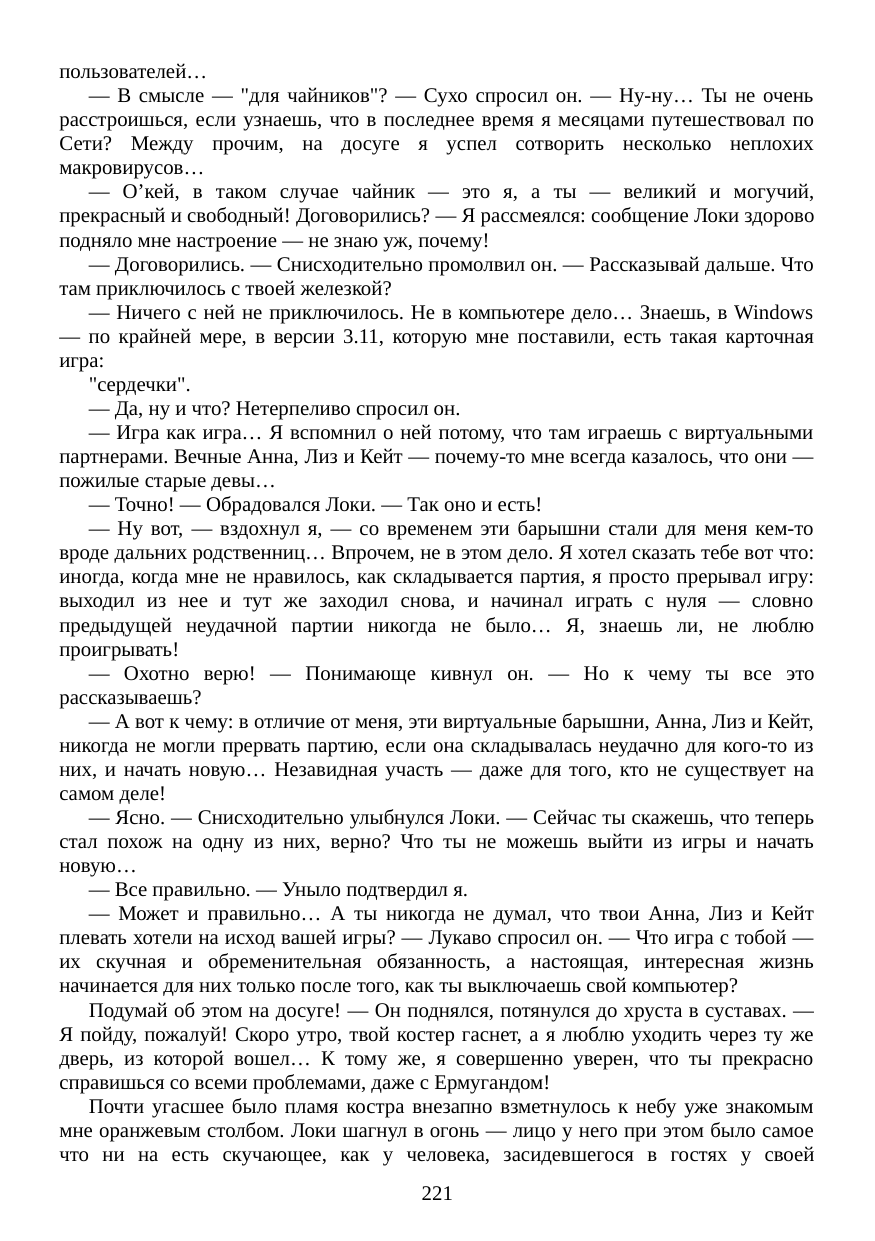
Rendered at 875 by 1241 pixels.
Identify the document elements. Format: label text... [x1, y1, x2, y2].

text — В смысле — "для чайников"? — Сухо спросил он. — Ну-ну… Ты не очень расстроишься, если узнаешь, что в последнее время я месяцами путешествовал по Сети? Между прочим, на досуге я успел сотворить несколько неплохих макровирусов… [59, 83, 815, 179]
text — Да, ну и что? Нетерпеливо спросил он. [59, 396, 815, 420]
text — Точно! — Обрадовался Локи. — Так оно и есть! [59, 492, 815, 516]
text — Все правильно. — Уныло подтвердил я. [59, 877, 815, 901]
text — Ничего с ней не приключилось. Не в компьютере дело… Знаешь, в Windows — по крайней мере, в версии 3.11, которую мне поставили, есть такая карточная игра: [59, 300, 815, 372]
text — Договорились. — Снисходительно промолвил он. — Рассказывай дальше. Что там приключилось с твоей железкой? [59, 252, 815, 300]
text — А вот к чему: в отличие от меня, эти виртуальные барышни, Анна, Лиз и Кейт, никогда не могли прервать партию, если она складывалась неудачно для кого-то из них, и начать новую… Незавидная участь — даже для того, кто не существует на самом деле! [59, 709, 815, 805]
text — О’кей, в таком случае чайник — это я, а ты — великий и могучий, прекрасный и свободный! Договорились? — Я рассмеялся: сообщение Локи здорово подняло мне настроение — не знаю уж, почему! [59, 179, 815, 252]
text — Игра как игра… Я вспомнил о ней потому, что там играешь с виртуальными партнерами. Вечные Анна, Лиз и Кейт — почему-то мне всегда казалось, что они — пожилые старые девы… [59, 420, 815, 492]
text "сердечки". [59, 372, 815, 396]
text — Может и правильно… А ты никогда не думал, что твои Анна, Лиз и Кейт плевать хотели на исход вашей игры? — Лукаво спросил он. — Что игра с тобой — их скучная и обременительная обязанность, а настоящая, интересная жизнь начинается для них только после того, как ты выключаешь свой компьютер? [59, 901, 815, 997]
text пользователей… [59, 59, 815, 83]
text Почти угасшее было пламя костра внезапно взметнулось к небу уже знакомым мне оранжевым столбом. Локи шагнул в огонь — лицо у него при этом было самое что ни на есть скучающее, как у человека, засидевшегося в гостях у своей [59, 1094, 815, 1166]
text — Охотно верю! — Понимающе кивнул он. — Но к чему ты все это рассказываешь? [59, 661, 815, 709]
text — Ну вот, — вздохнул я, — со временем эти барышни стали для меня кем-то вроде дальних родственниц… Впрочем, не в этом дело. Я хотел сказать тебе вот что: иногда, когда мне не нравилось, как складывается партия, я просто прерывал игру: выходил из нее и тут же заходил снова, и начинал играть с нуля — словно предыдущей неудачной партии никогда не было… Я, знаешь ли, не люблю проигрывать! [59, 516, 815, 661]
text Подумай об этом на досуге! — Он поднялся, потянулся до хруста в суставах. — Я пойду, пожалуй! Скоро утро, твой костер гаснет, а я люблю уходить через ту же дверь, из которой вошел… К тому же, я совершенно уверен, что ты прекрасно справишься со всеми проблемами, даже с Ермугандом! [59, 997, 815, 1094]
text — Ясно. — Снисходительно улыбнулся Локи. — Сейчас ты скажешь, что теперь стал похож на одну из них, верно? Что ты не можешь выйти из игры и начать новую… [59, 805, 815, 877]
